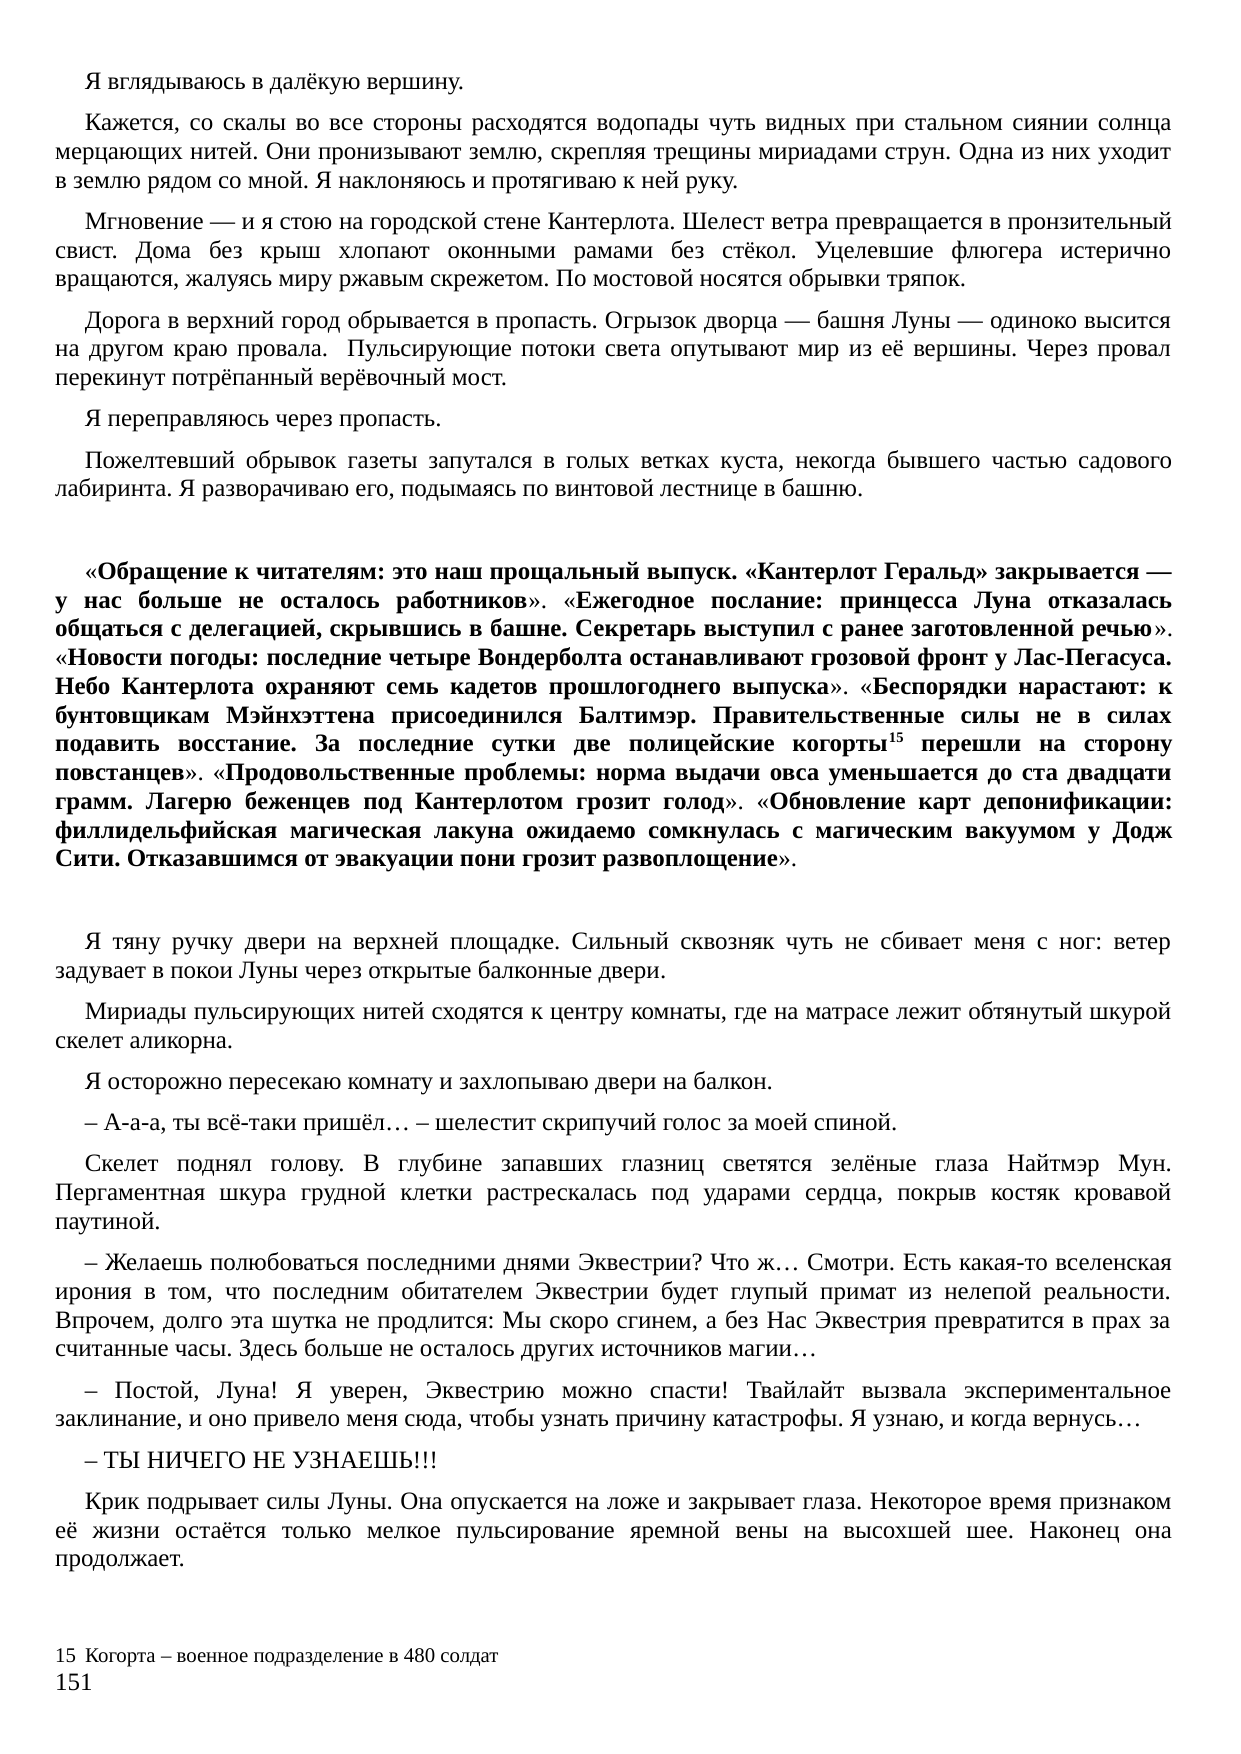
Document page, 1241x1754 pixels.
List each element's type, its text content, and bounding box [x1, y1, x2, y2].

text Мириады пульсирующих нитей сходятся к центру комнаты, где на матрасе лежит обтянутый шкурой скелет аликорна. [55, 996, 1173, 1053]
text Крик подрывает силы Луны. Она опускается на ложе и закрывает глаза. Некоторое время признаком её жизни остаётся только мелкое пульсирование яремной вены на высохшей шее. Наконец она продолжает. [55, 1486, 1173, 1572]
text «Обращение к читателям: это наш прощальный выпуск. «Кантерлот Геральд» закрывается — у нас больше не осталось работников». «Ежегодное послание: принцесса Луна отказалась общаться с делегацией, скрывшись в башне. Секретарь выступил с ранее заготовленной речью». «Новости погоды: последние четыре Вондерболта останавливают грозовой фронт у Лас-Пегасуса. Небо Кантерлота охраняют семь кадетов прошлогоднего выпуска». «Беспорядки нарастают: к бунтовщикам Мэйнхэттена присоединился Балтимэр. Правительственные силы не в силах подавить восстание. За последние сутки две полицейские когорты перешли на сторону повстанцев». «Продовольственные проблемы: норма выдачи овса уменьшается до ста двадцати грамм. Лагерю беженцев под Кантерлотом грозит голод». «Обновление карт депонификации: филлидельфийская магическая лакуна ожидаемо сомкнулась с магическим вакуумом у Додж Сити. Отказавшимся от эвакуации пони грозит развоплощение». [55, 556, 1173, 872]
text Я вглядываюсь в далёкую вершину. [55, 66, 1173, 95]
text Когорта – военное подразделение в 480 солдат [55, 1642, 1173, 1667]
text – Желаешь полюбоваться последними днями Эквестрии? Что ж… Смотри. Есть какая-то вселенская ирония в том, что последним обитателем Эквестрии будет глупый примат из нелепой реальности. Впрочем, долго эта шутка не продлится: Мы скоро сгинем, а без Нас Эквестрия превратится в прах за считанные часы. Здесь больше не осталось других источников магии… [55, 1247, 1173, 1362]
text Мгновение — и я стою на городской стене Кантерлота. Шелест ветра превращается в пронзительный свист. Дома без крыш хлопают оконными рамами без стёкол. Уцелевшие флюгера истерично вращаются, жалуясь миру ржавым скрежетом. По мостовой носятся обрывки тряпок. [55, 206, 1173, 292]
text Я переправляюсь через пропасть. [55, 403, 1173, 432]
text – А-а-а, ты всё-таки пришёл… – шелестит скрипучий голос за моей спиной. [55, 1107, 1173, 1136]
text Я тяну ручку двери на верхней площадке. Сильный сквозняк чуть не сбивает меня с ног: ветер задувает в покои Луны через открытые балконные двери. [55, 926, 1173, 983]
text Пожелтевший обрывок газеты запутался в голых ветках куста, некогда бывшего частью садового лабиринта. Я разворачиваю его, подымаясь по винтовой лестнице в башню. [55, 445, 1173, 502]
text Я осторожно пересекаю комнату и захлопываю двери на балкон. [55, 1066, 1173, 1095]
text – Постой, Луна! Я уверен, Эквестрию можно спасти! Твайлайт вызвала экспериментальное заклинание, и оно привело меня сюда, чтобы узнать причину катастрофы. Я узнаю, и когда вернусь… [55, 1375, 1173, 1432]
text Кажется, со скалы во все стороны расходятся водопады чуть видных при стальном сиянии солнца мерцающих нитей. Они пронизывают землю, скрепляя трещины мириадами струн. Одна из них уходит в землю рядом со мной. Я наклоняюсь и протягиваю к ней руку. [55, 107, 1173, 193]
text Дорога в верхний город обрывается в пропасть. Огрызок дворца — башня Луны — одиноко высится на другом краю провала. Пульсирующие потоки света опутывают мир из её вершины. Через провал перекинут потрёпанный верёвочный мост. [55, 305, 1173, 391]
text – ТЫ НИЧЕГО НЕ УЗНАЕШЬ!!! [55, 1445, 1173, 1473]
text Скелет поднял голову. В глубине запавших глазниц светятся зелёные глаза Найтмэр Мун. Пергаментная шкура грудной клетки растрескалась под ударами сердца, покрыв костяк кровавой паутиной. [55, 1148, 1173, 1235]
